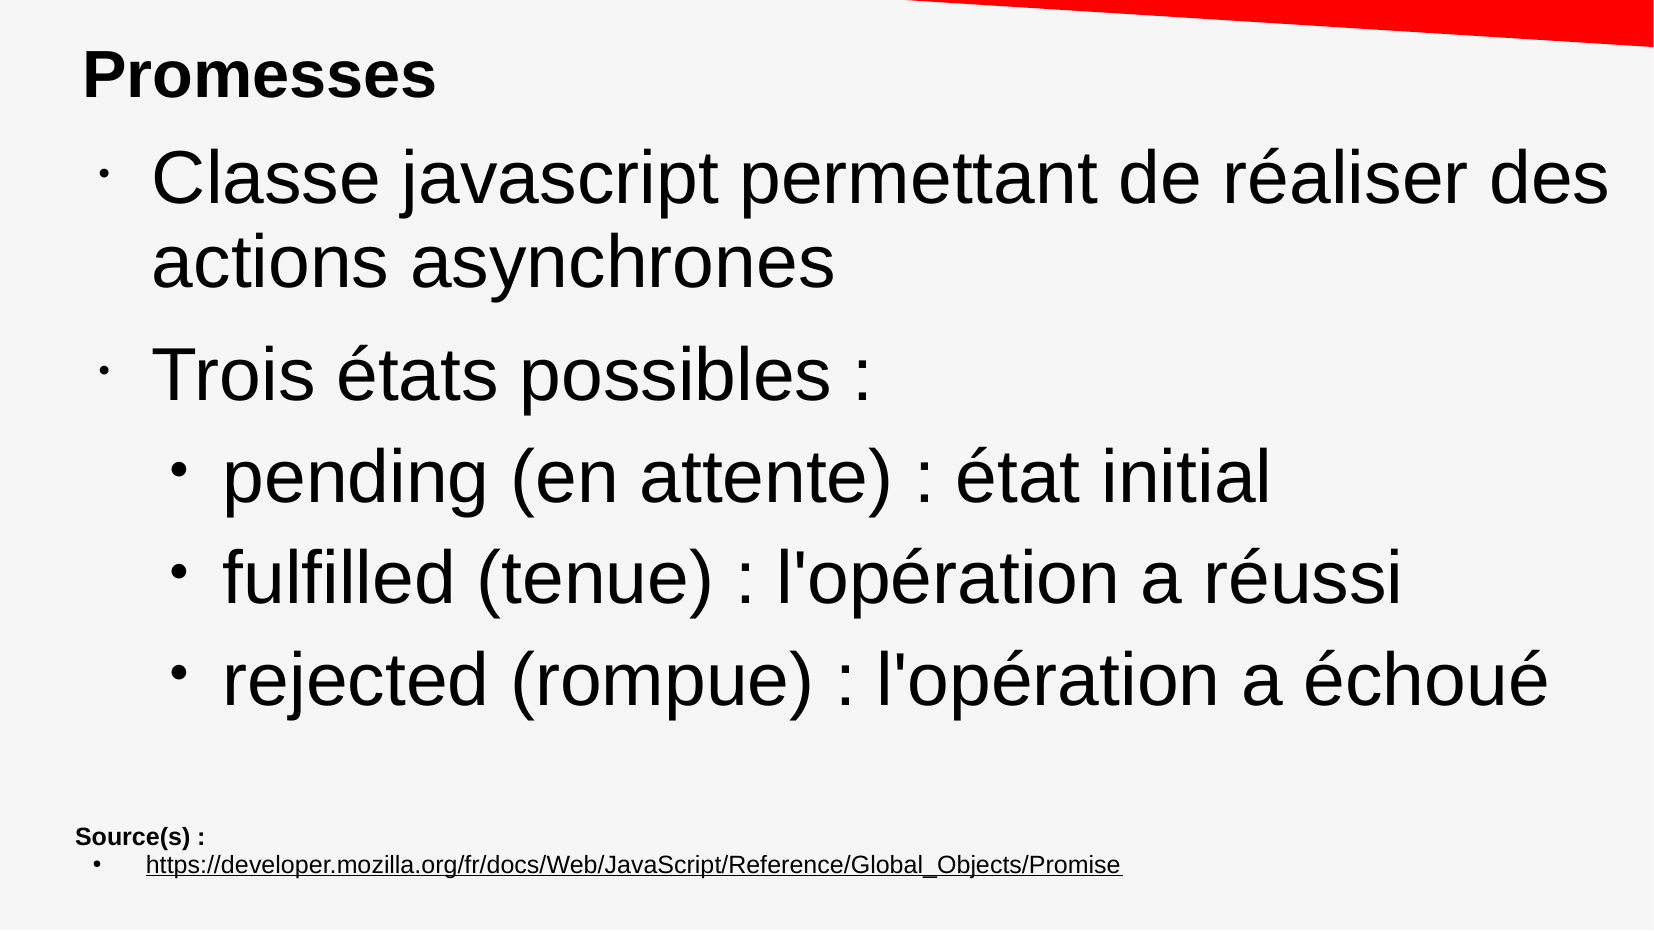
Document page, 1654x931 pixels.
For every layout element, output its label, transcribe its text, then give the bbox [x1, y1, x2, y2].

text_box [904, 0, 1654, 48]
list Classe javascript permettant de réaliser des actions asynchrones Trois états possibles : pending (en attente) : état initial fulfilled (tenue) : l'opération a réussi rejected (rompue) : l'opération a échoué [80, 135, 1620, 798]
text_box Source(s) : https://developer.mozilla.org/fr/docs/Web/JavaScript/Reference/Global_Objects/Promise [60, 814, 1546, 929]
title Promesses [82, 37, 1571, 114]
